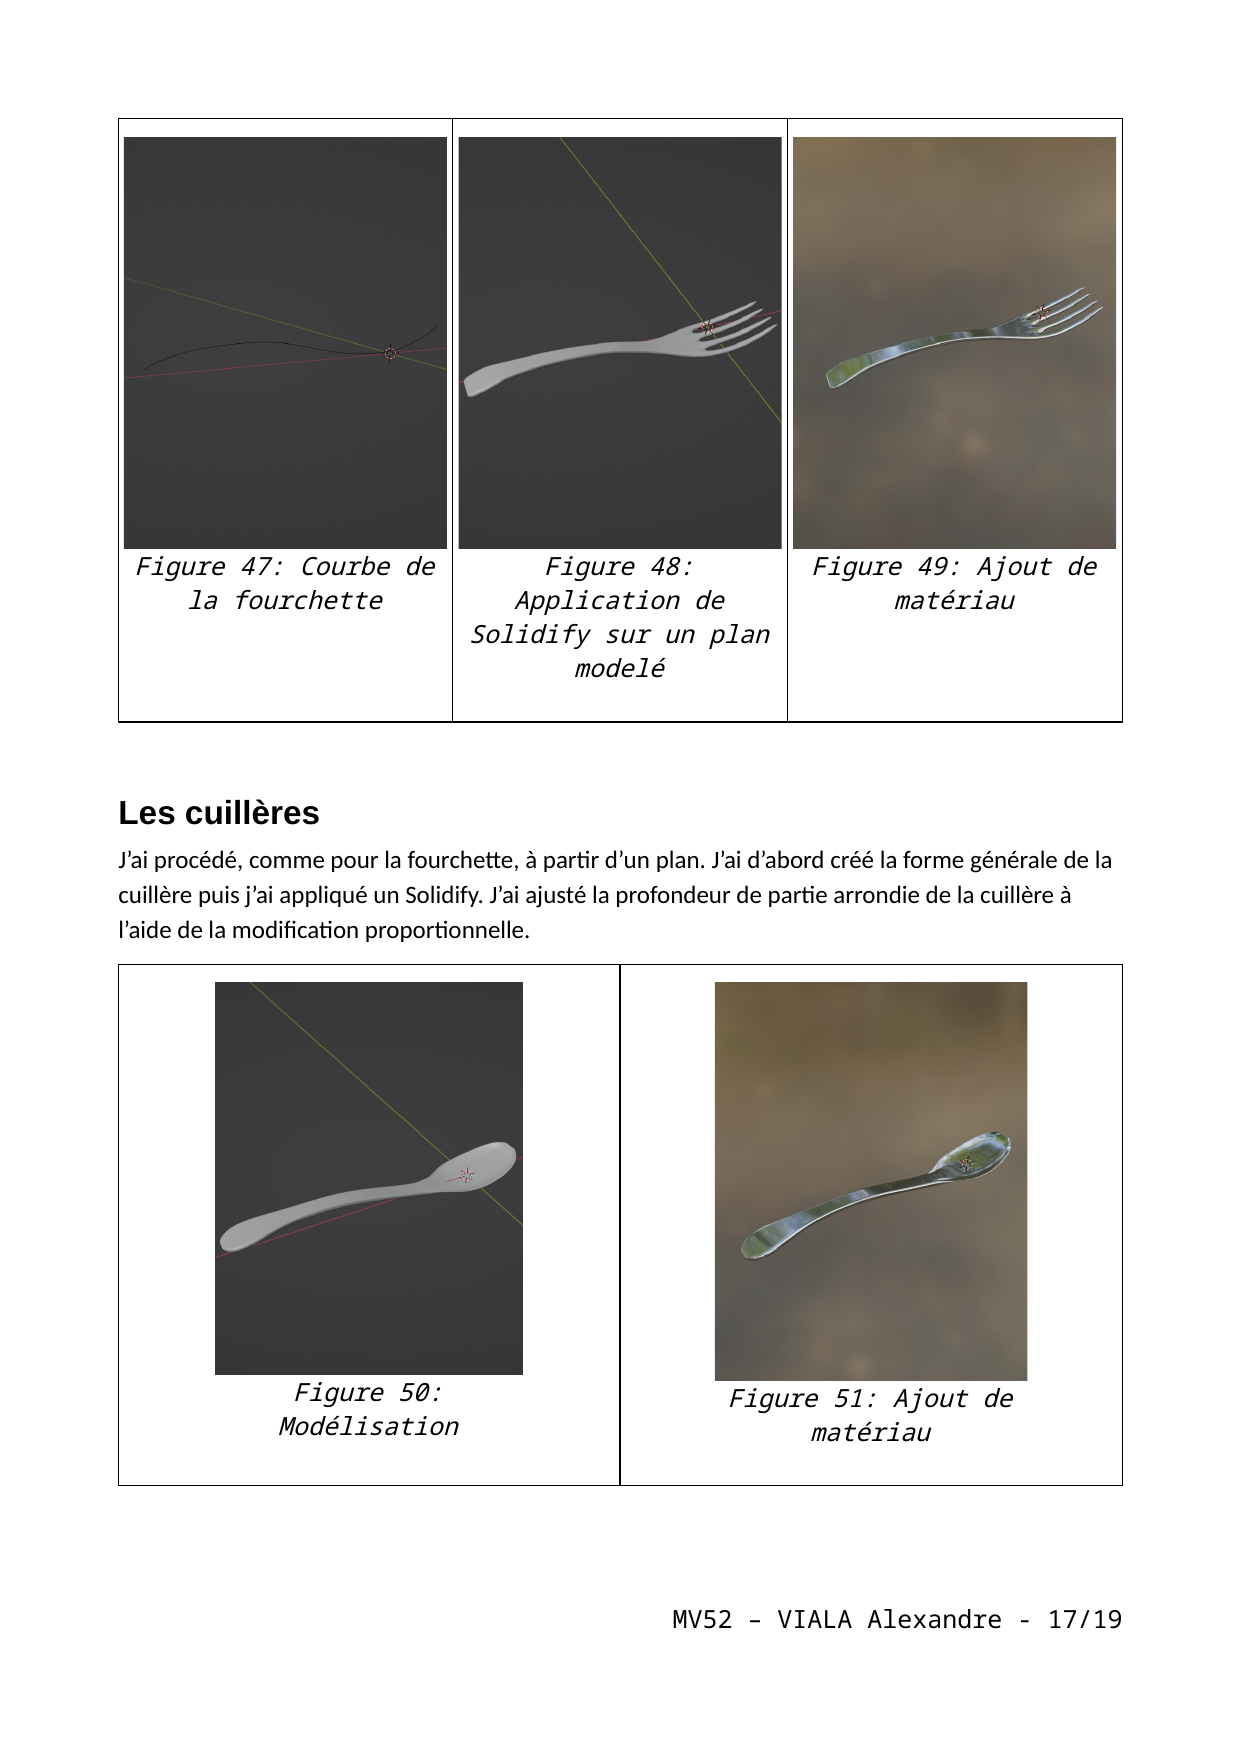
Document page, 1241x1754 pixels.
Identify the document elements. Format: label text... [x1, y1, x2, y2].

picture [215, 982, 523, 1375]
table_header [119, 965, 619, 1485]
picture [458, 137, 782, 549]
table_header [119, 119, 452, 721]
picture [123, 137, 447, 549]
text J’ai procédé, comme pour la fourchette, à partir d’un plan. J’ai d’abord créé la forme générale de la cuillère puis j’ai appliqué un Solidify. J’ai ajusté la profondeur de partie arrondie de la cuillère à l’aide de la modification proportionnelle. [118, 844, 1122, 944]
table_header [453, 119, 787, 721]
picture [793, 137, 1117, 549]
picture [714, 982, 1028, 1381]
subtitle Les cuillères [118, 793, 1122, 831]
table_header [621, 965, 1122, 1485]
table_header [788, 119, 1122, 721]
